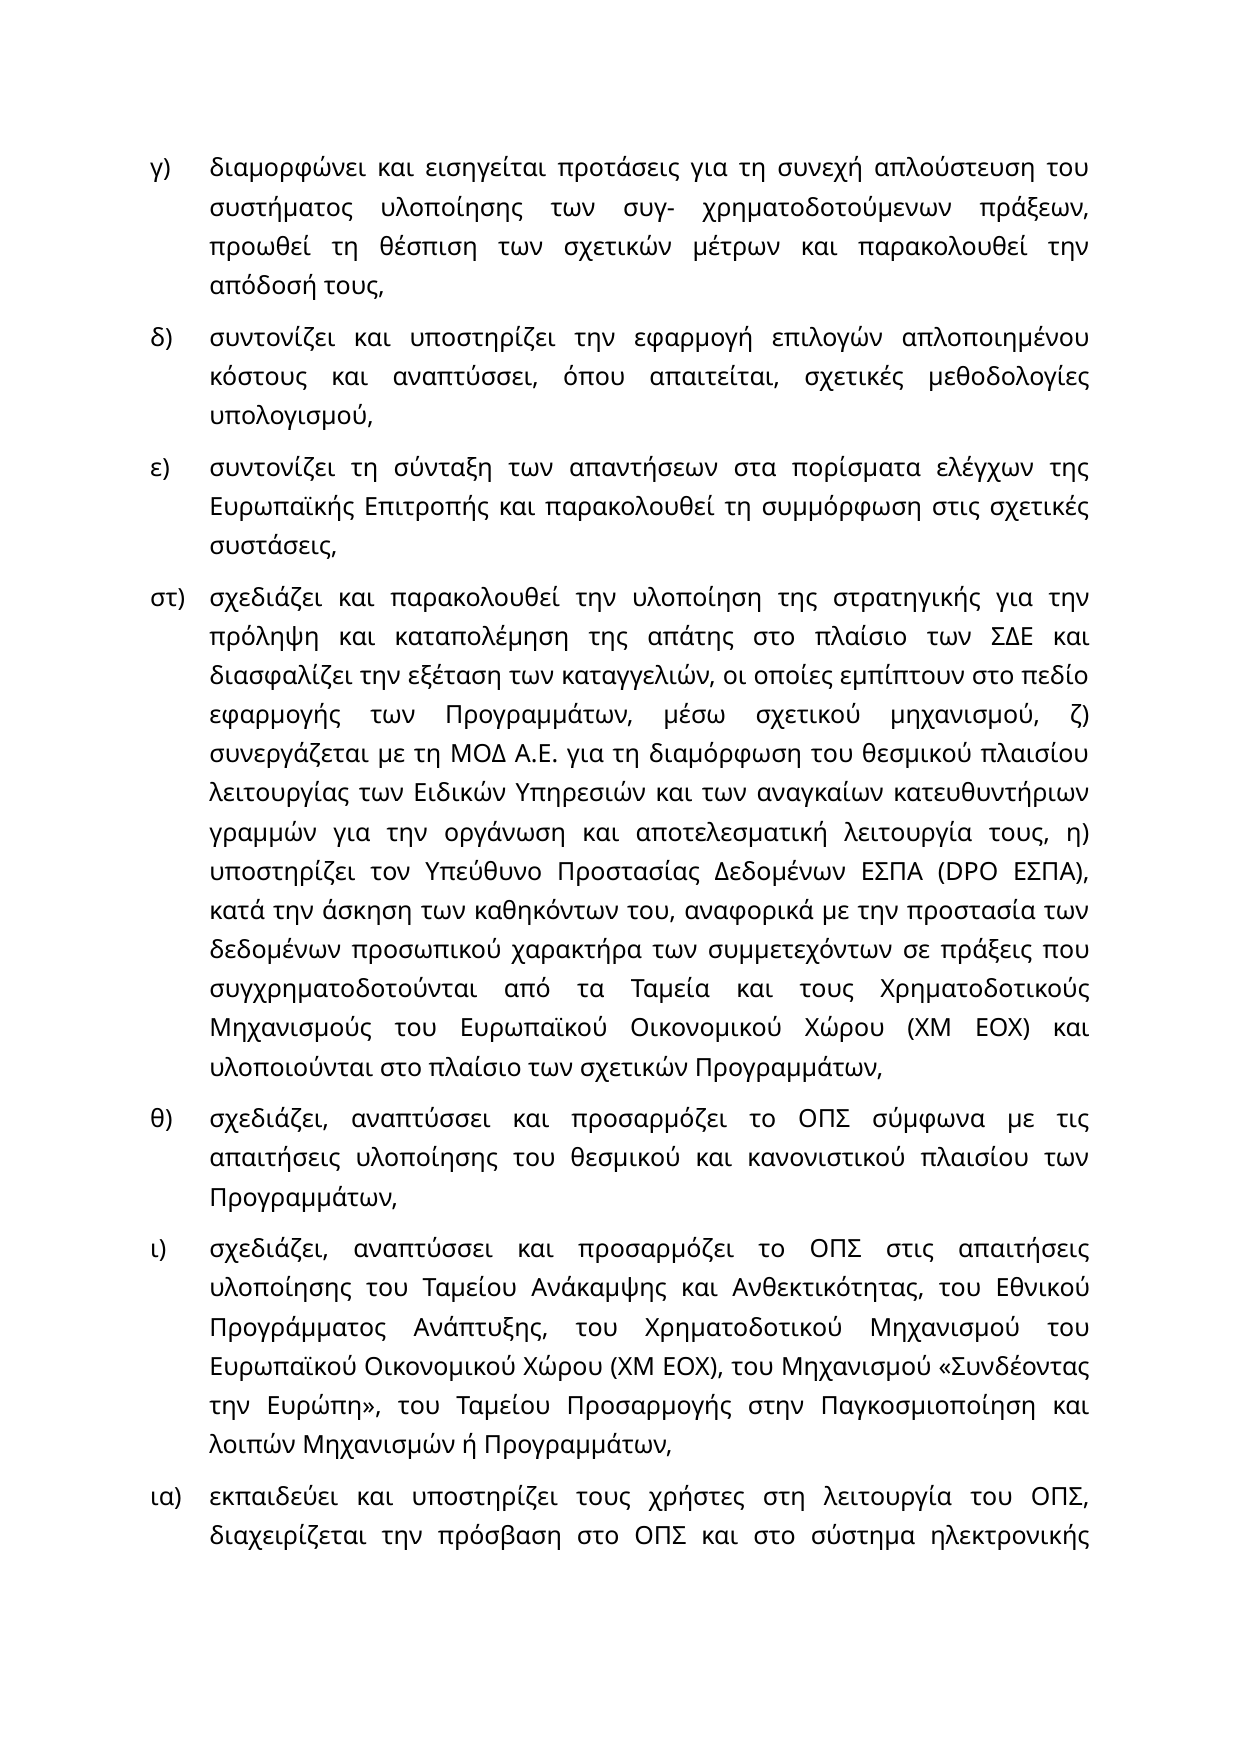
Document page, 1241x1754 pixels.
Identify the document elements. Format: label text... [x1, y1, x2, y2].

list δ) συντονίζει και υποστηρίζει την εφαρμογή επιλογών απλοποιημένου κόστους και αναπτύσσει, όπου απαιτείται, σχετικές μεθοδολογίες υπολογισμού, [150, 319, 1090, 432]
list ε) συντονίζει τη σύνταξη των απαντήσεων στα πορίσματα ελέγχων της Ευρωπαϊκής Επιτροπής και παρακολουθεί τη συμμόρφωση στις σχετικές συστάσεις, [150, 449, 1090, 562]
list ι) σχεδιάζει, αναπτύσσει και προσαρμόζει το ΟΠΣ στις απαιτήσεις υλοποίησης του Ταμείου Ανάκαμψης και Ανθεκτικότητας, του Εθνικού Προγράμματος Ανάπτυξης, του Χρηματοδοτικού Μηχανισμού του Ευρωπαϊκού Οικονομικού Χώρου (ΧΜ ΕΟΧ), του Μηχανισμού «Συνδέοντας την Ευρώπη», του Ταμείου Προσαρμογής στην Παγκοσμιοποίηση και λοιπών Μηχανισμών ή Προγραμμάτων, [150, 1231, 1090, 1461]
list γ) διαμορφώνει και εισηγείται προτάσεις για τη συνεχή απλούστευση του συστήματος υλοποίησης των συγ- χρηματοδοτούμενων πράξεων, προωθεί τη θέσπιση των σχετικών μέτρων και παρακολουθεί την απόδοσή τους, [150, 150, 1090, 302]
list στ) σχεδιάζει και παρακολουθεί την υλοποίηση της στρατηγικής για την πρόληψη και καταπολέμηση της απάτης στο πλαίσιο των ΣΔΕ και διασφαλίζει την εξέταση των καταγγελιών, οι οποίες εμπίπτουν στο πεδίο εφαρμογής των Προγραμμάτων, μέσω σχετικού μηχανισμού, ζ) συνεργάζεται με τη ΜΟΔ Α.Ε. για τη διαμόρφωση του θεσμικού πλαισίου λειτουργίας των Ειδικών Υπηρεσιών και των αναγκαίων κατευθυντήριων γραμμών για την οργάνωση και αποτελεσματική λειτουργία τους, η) υποστηρίζει τον Υπεύθυνο Προστασίας Δεδομένων ΕΣΠΑ (DPO ΕΣΠΑ), κατά την άσκηση των καθηκόντων του, αναφορικά με την προστασία των δεδομένων προσωπικού χαρακτήρα των συμμετεχόντων σε πράξεις που συγχρηματοδοτούνται από τα Ταμεία και τους Χρηματοδοτικούς Μηχανισμούς του Ευρωπαϊκού Οικονομικού Χώρου (ΧΜ ΕΟΧ) και υλοποιούνται στο πλαίσιο των σχετικών Προγραμμάτων, [150, 579, 1090, 1083]
list θ) σχεδιάζει, αναπτύσσει και προσαρμόζει το ΟΠΣ σύμφωνα με τις απαιτήσεις υλοποίησης του θεσμικού και κανονιστικού πλαισίου των Προγραμμάτων, [150, 1101, 1090, 1213]
list ια) εκπαιδεύει και υποστηρίζει τους χρήστες στη λειτουργία του ΟΠΣ, διαχειρίζεται την πρόσβαση στο ΟΠΣ και στο σύστημα ηλεκτρονικής [150, 1478, 1090, 1552]
